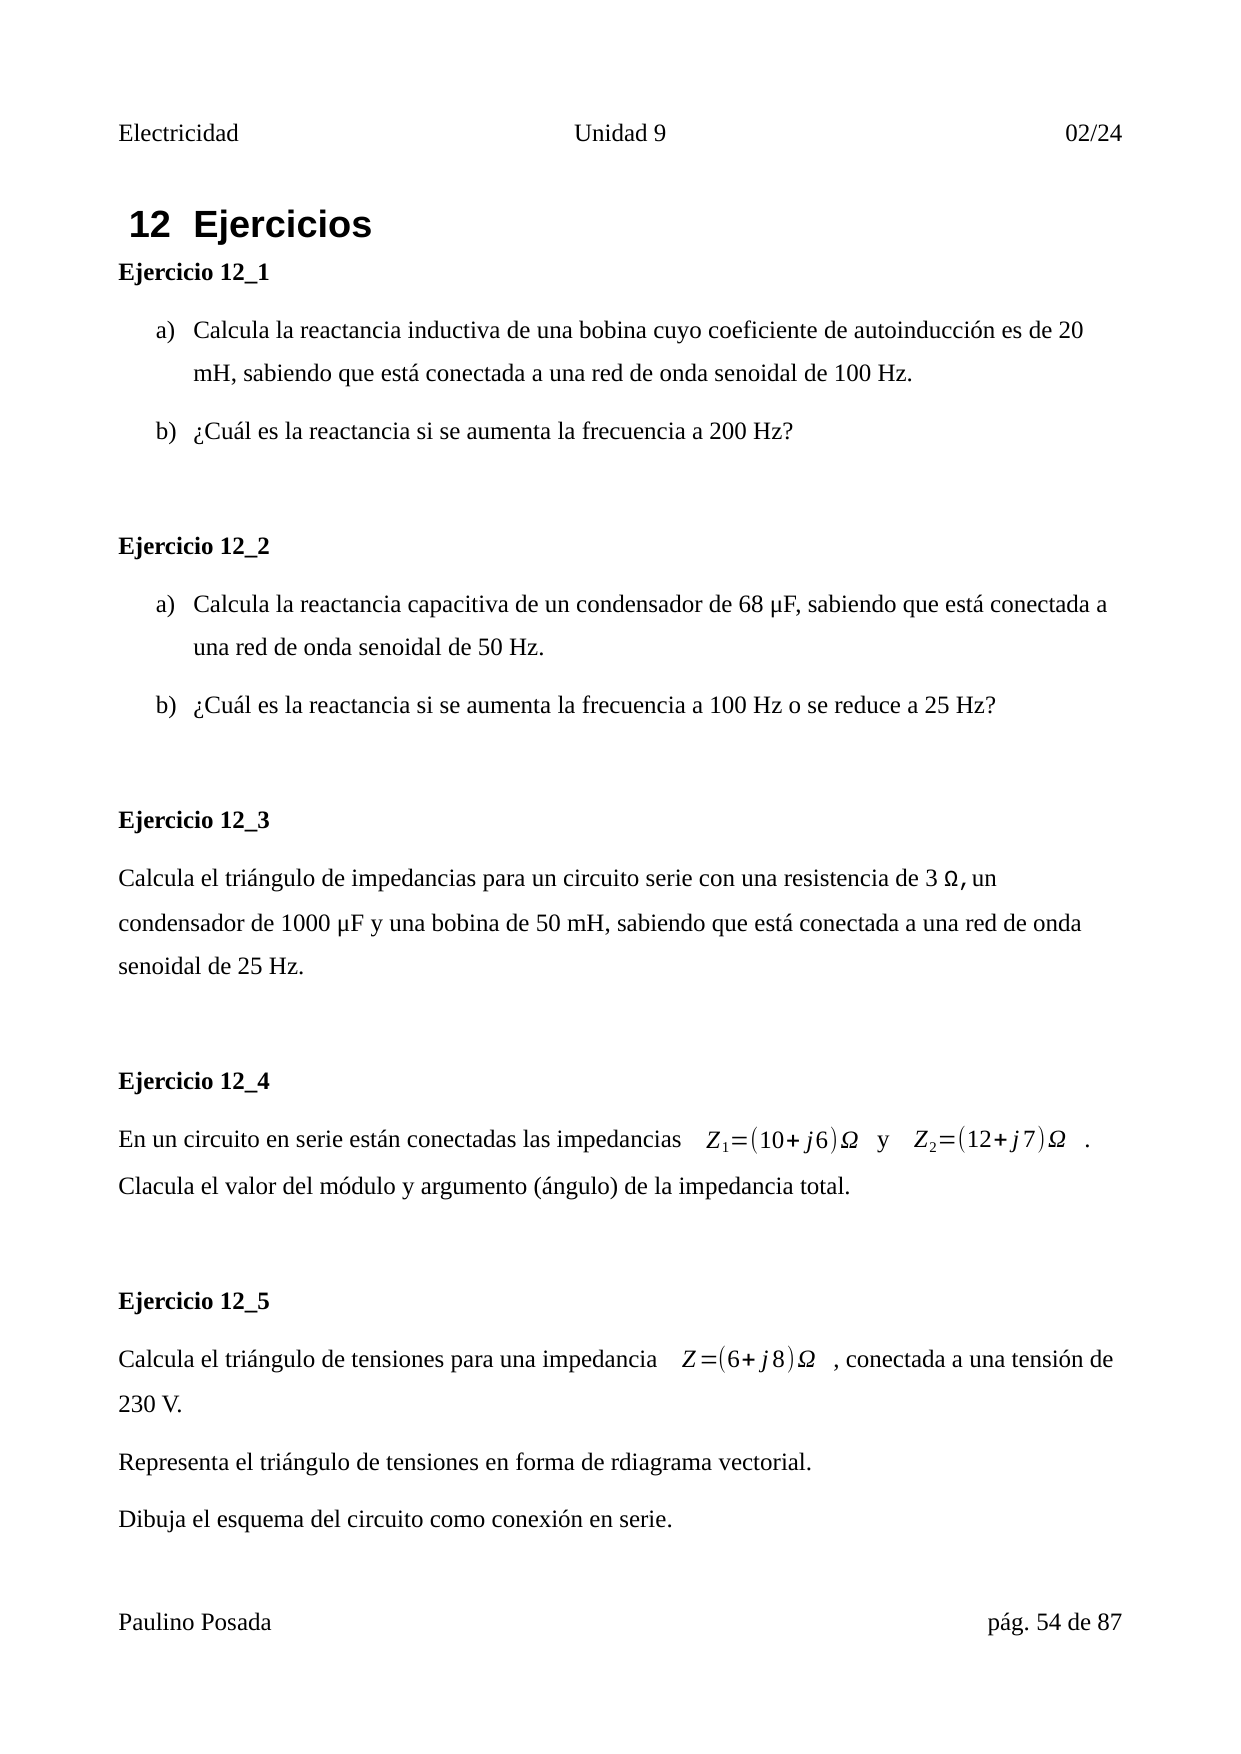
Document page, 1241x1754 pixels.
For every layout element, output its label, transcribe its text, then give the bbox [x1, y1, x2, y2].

text Ejercicio 12_5 [118, 1286, 1122, 1315]
subtitle Ejercicios [118, 201, 1122, 245]
text Calcula el triángulo de tensiones para una impedancia , conectada a una tensión de 230 V. [118, 1344, 1122, 1418]
list Calcula la reactancia capacitiva de un condensador de 68 μF, sabiendo que está conectada a una red de onda senoidal de 50 Hz. [156, 589, 1122, 661]
text Ejercicio 12_1 [118, 257, 1122, 286]
text Representa el triángulo de tensiones en forma de rdiagrama vectorial. [118, 1447, 1122, 1475]
text Dibuja el esquema del circuito como conexión en serie. [118, 1504, 1122, 1533]
text Calcula el triángulo de impedancias para un circuito serie con una resistencia de 3 Ω,un condensador de 1000 μF y una bobina de 50 mH, sabiendo que está conectada a una red de onda senoidal de 25 Hz. [118, 863, 1122, 979]
text Ejercicio 12_2 [118, 531, 1122, 560]
text En un circuito en serie están conectadas las impedancias y . Clacula el valor del módulo y argumento (ángulo) de la impedancia total. [118, 1124, 1122, 1199]
list ¿Cuál es la reactancia si se aumenta la frecuencia a 100 Hz o se reduce a 25 Hz? [156, 690, 1122, 719]
text Ejercicio 12_4 [118, 1066, 1122, 1095]
text Ejercicio 12_3 [118, 805, 1122, 834]
list ¿Cuál es la reactancia si se aumenta la frecuencia a 200 Hz? [156, 416, 1122, 445]
list Calcula la reactancia inductiva de una bobina cuyo coeficiente de autoinducción es de 20 mH, sabiendo que está conectada a una red de onda senoidal de 100 Hz. [156, 315, 1122, 387]
